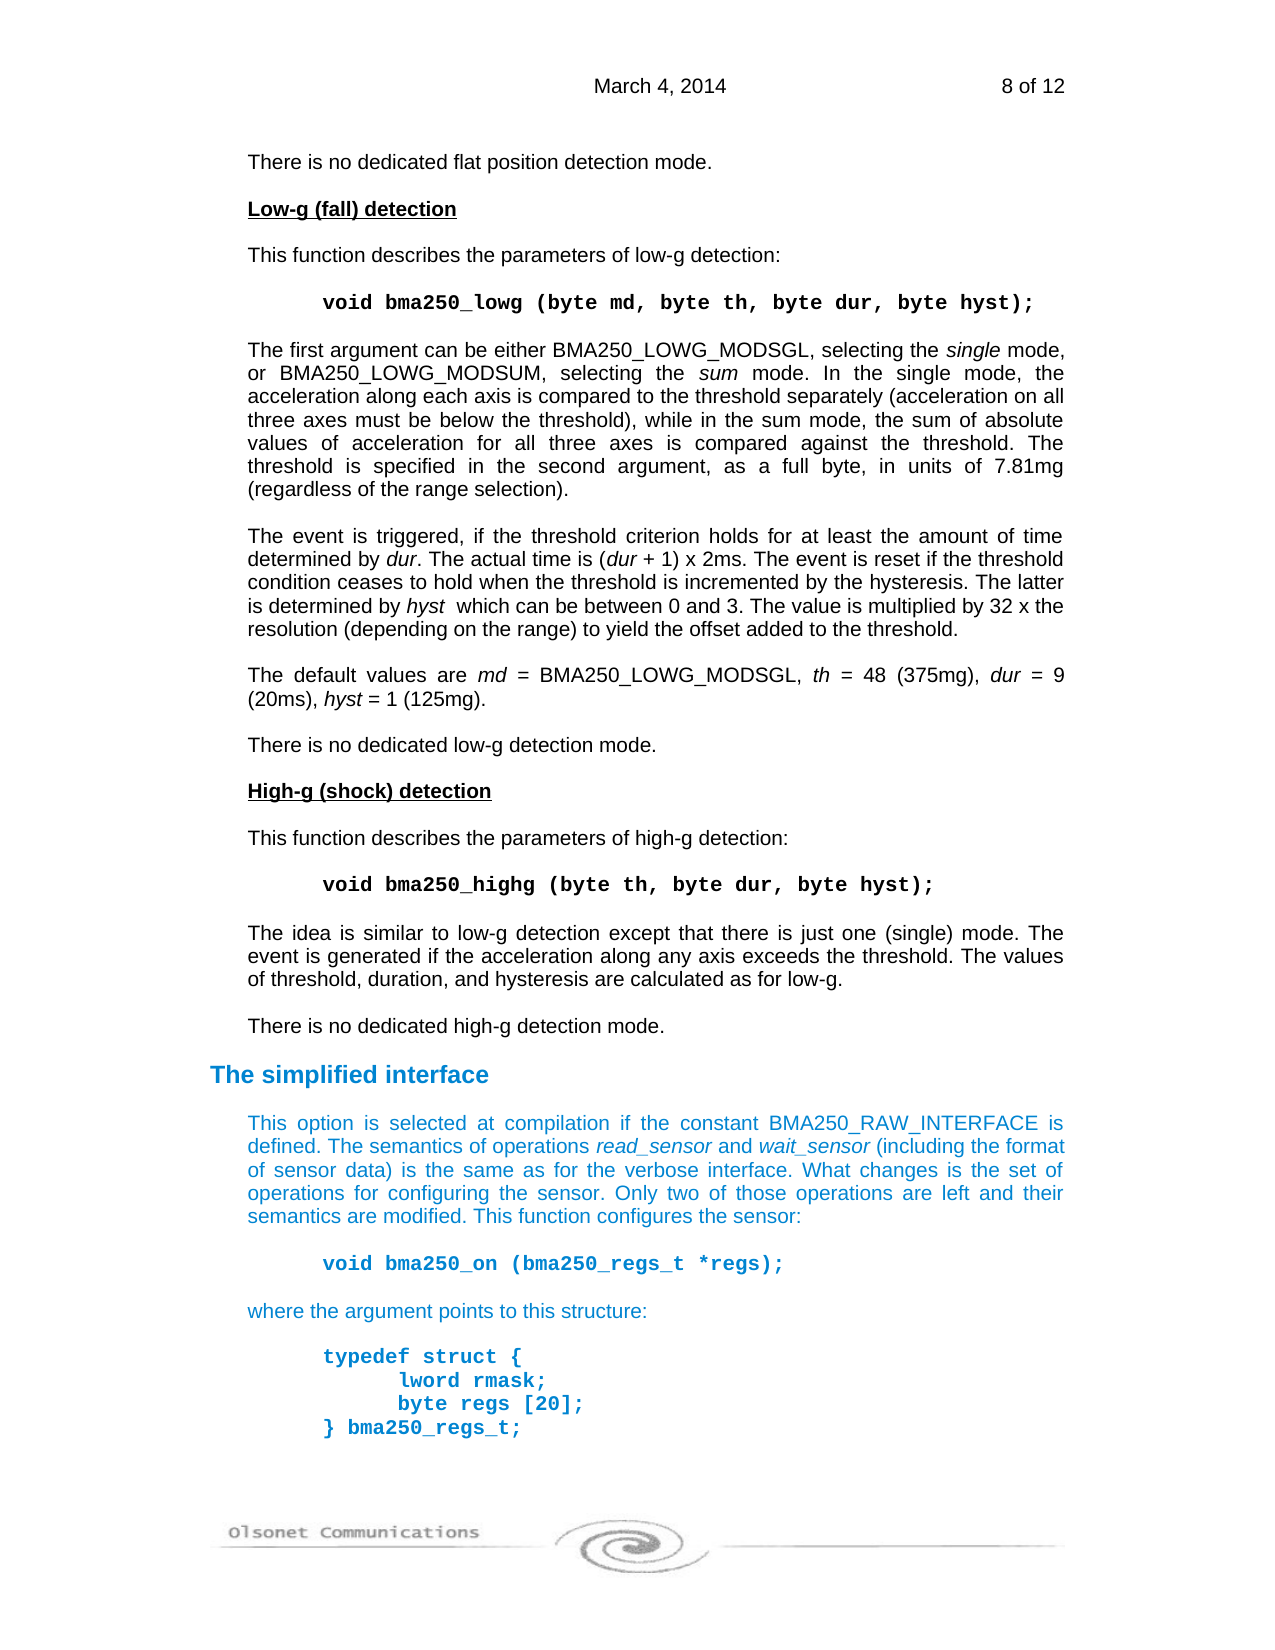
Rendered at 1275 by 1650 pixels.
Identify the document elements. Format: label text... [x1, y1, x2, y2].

text The event is triggered, if the threshold criterion holds for at least the amount of time determined by dur. The actual time is (dur + 1) x 2ms. The event is reset if the threshold condition ceases to hold when the threshold is incremented by the hysteresis. The latter is determined by hyst which can be between 0 and 3. The value is multiplied by 32 x the resolution (depending on the range) to yield the offset added to the threshold. [247, 524, 1065, 641]
text There is no dedicated flat position detection mode. [247, 151, 1065, 174]
text This option is selected at compilation if the constant BMA250_RAW_INTERFACE is defined. The semantics of operations read_sensor and wait_sensor (including the format of sensor data) is the same as for the verbose interface. What changes is the set of operations for configuring the sensor. Only two of those operations are left and their semantics are modified. This function configures the sensor: [247, 1112, 1065, 1228]
text The idea is similar to low-g detection except that there is just one (single) mode. The event is generated if the acceleration along any axis exceeds the threshold. The values of threshold, duration, and hysteresis are calculated as for low-g. [247, 921, 1065, 991]
text The default values are md = BMA250_LOWG_MODSGL, th = 48 (375mg), dur = 9 (20ms), hyst = 1 (125mg). [247, 664, 1065, 710]
text void bma250_highg (byte th, byte dur, byte hyst); [247, 873, 1065, 898]
subtitle High-g (shock) detection [247, 780, 1065, 803]
text There is no dedicated low-g detection mode. [247, 733, 1065, 757]
subtitle The simplified interface [210, 1061, 1065, 1088]
text void bma250_lowg (byte md, byte th, byte dur, byte hyst); [247, 290, 1065, 315]
text The first argument can be either BMA250_LOWG_MODSGL, selecting the single mode, or BMA250_LOWG_MODSUM, selecting the sum mode. In the single mode, the acceleration along each axis is compared to the threshold separately (acceleration on all three axes must be below the threshold), while in the sum mode, the sum of absolute values of acceleration for all three axes is compared against the threshold. The threshold is specified in the second argument, as a full byte, in units of 7.81mg (regardless of the range selection). [247, 339, 1065, 501]
text This function describes the parameters of low-g detection: [247, 244, 1065, 267]
subtitle Low-g (fall) detection [247, 197, 1065, 221]
text where the argument points to this structure: [247, 1299, 1065, 1323]
text typedef struct { lword rmask; byte regs [20]; } bma250_regs_t; [247, 1346, 1065, 1441]
text void bma250_on (bma250_regs_t *regs); [247, 1251, 1065, 1276]
text This function describes the parameters of high-g detection: [247, 826, 1065, 850]
picture [210, 1504, 1065, 1596]
text There is no dedicated high-g detection mode. [247, 1014, 1065, 1037]
